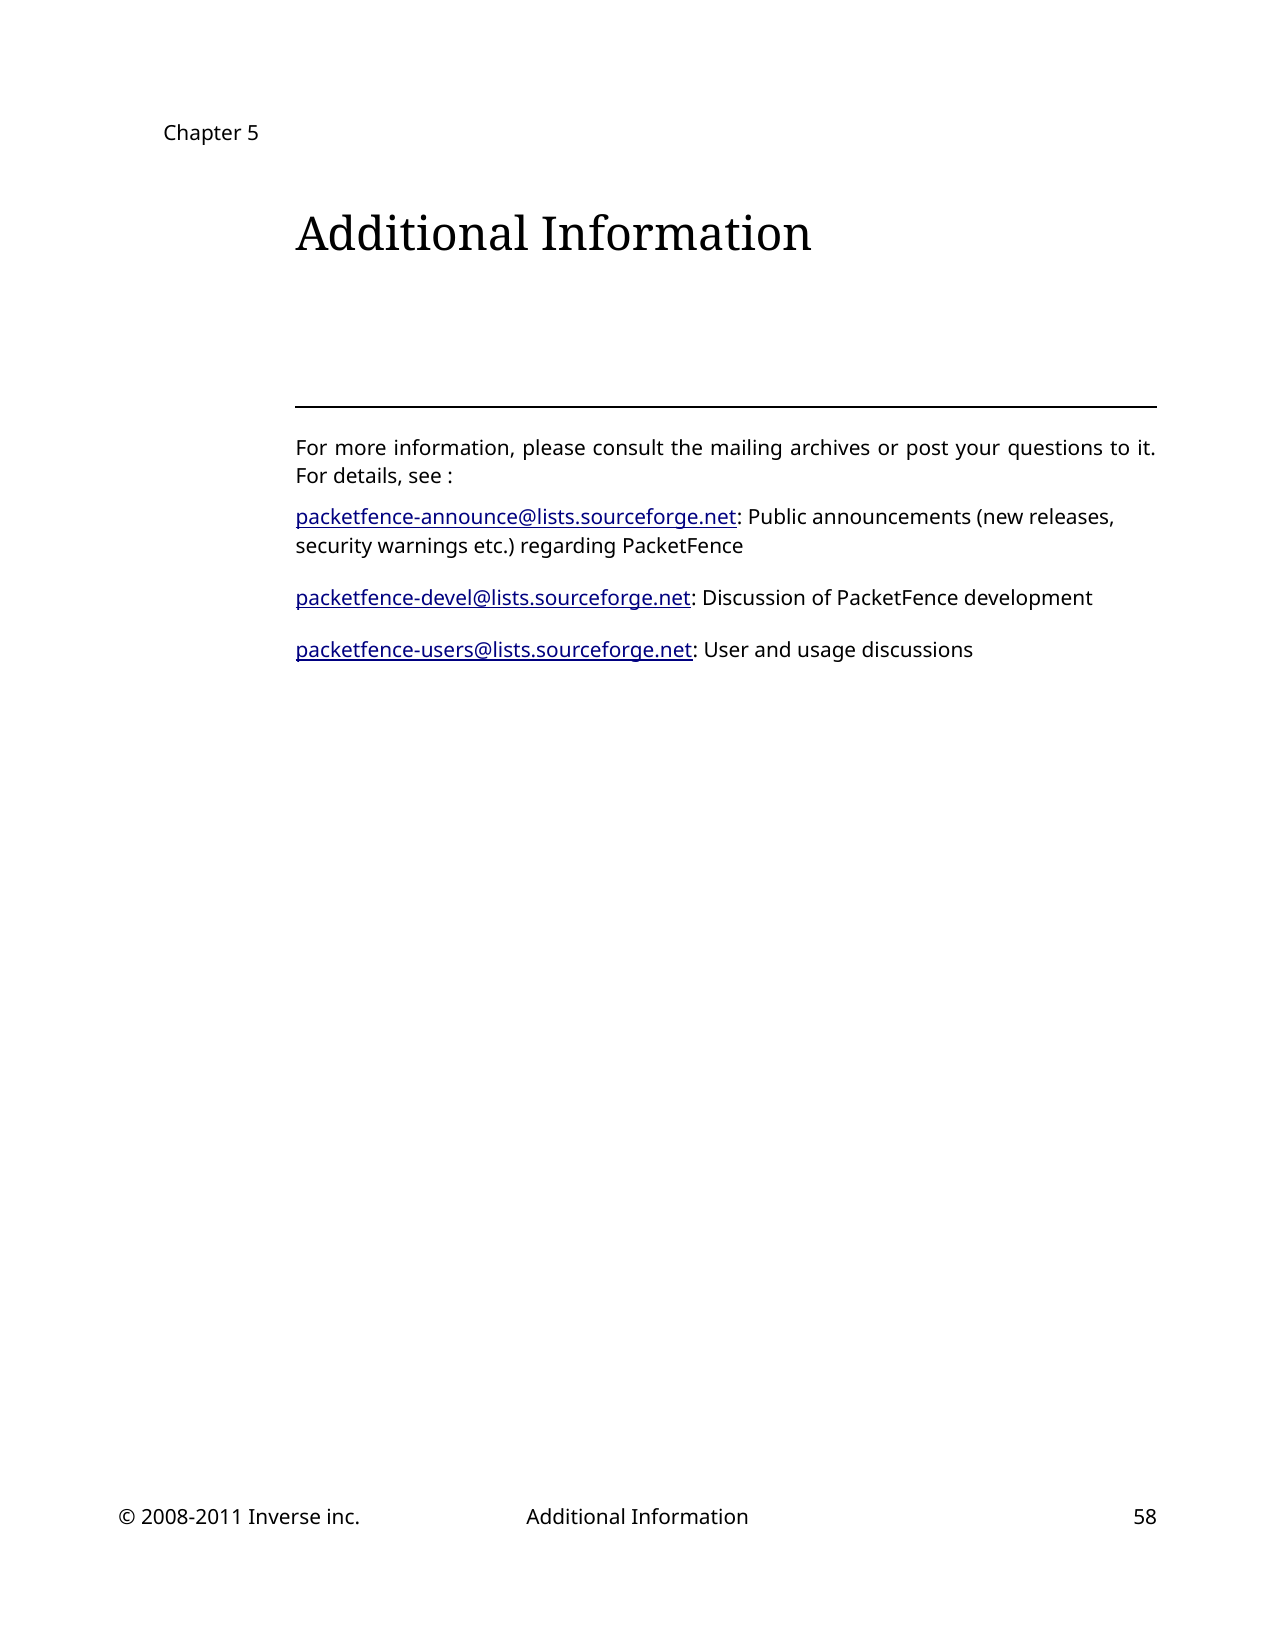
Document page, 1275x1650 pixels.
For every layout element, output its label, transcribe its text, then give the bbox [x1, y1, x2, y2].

text packetfence-devel@lists.sourceforge.net: Discussion of PacketFence development [295, 583, 1157, 611]
subtitle Additional Information [295, 201, 1157, 406]
text packetfence-users@lists.sourceforge.net: User and usage discussions [295, 635, 1157, 663]
text packetfence-announce@lists.sourceforge.net: Public announcements (new releases, security warnings etc.) regarding PacketFence [295, 502, 1157, 559]
text For more information, please consult the mailing archives or post your questions to it. For details, see : [295, 433, 1157, 490]
